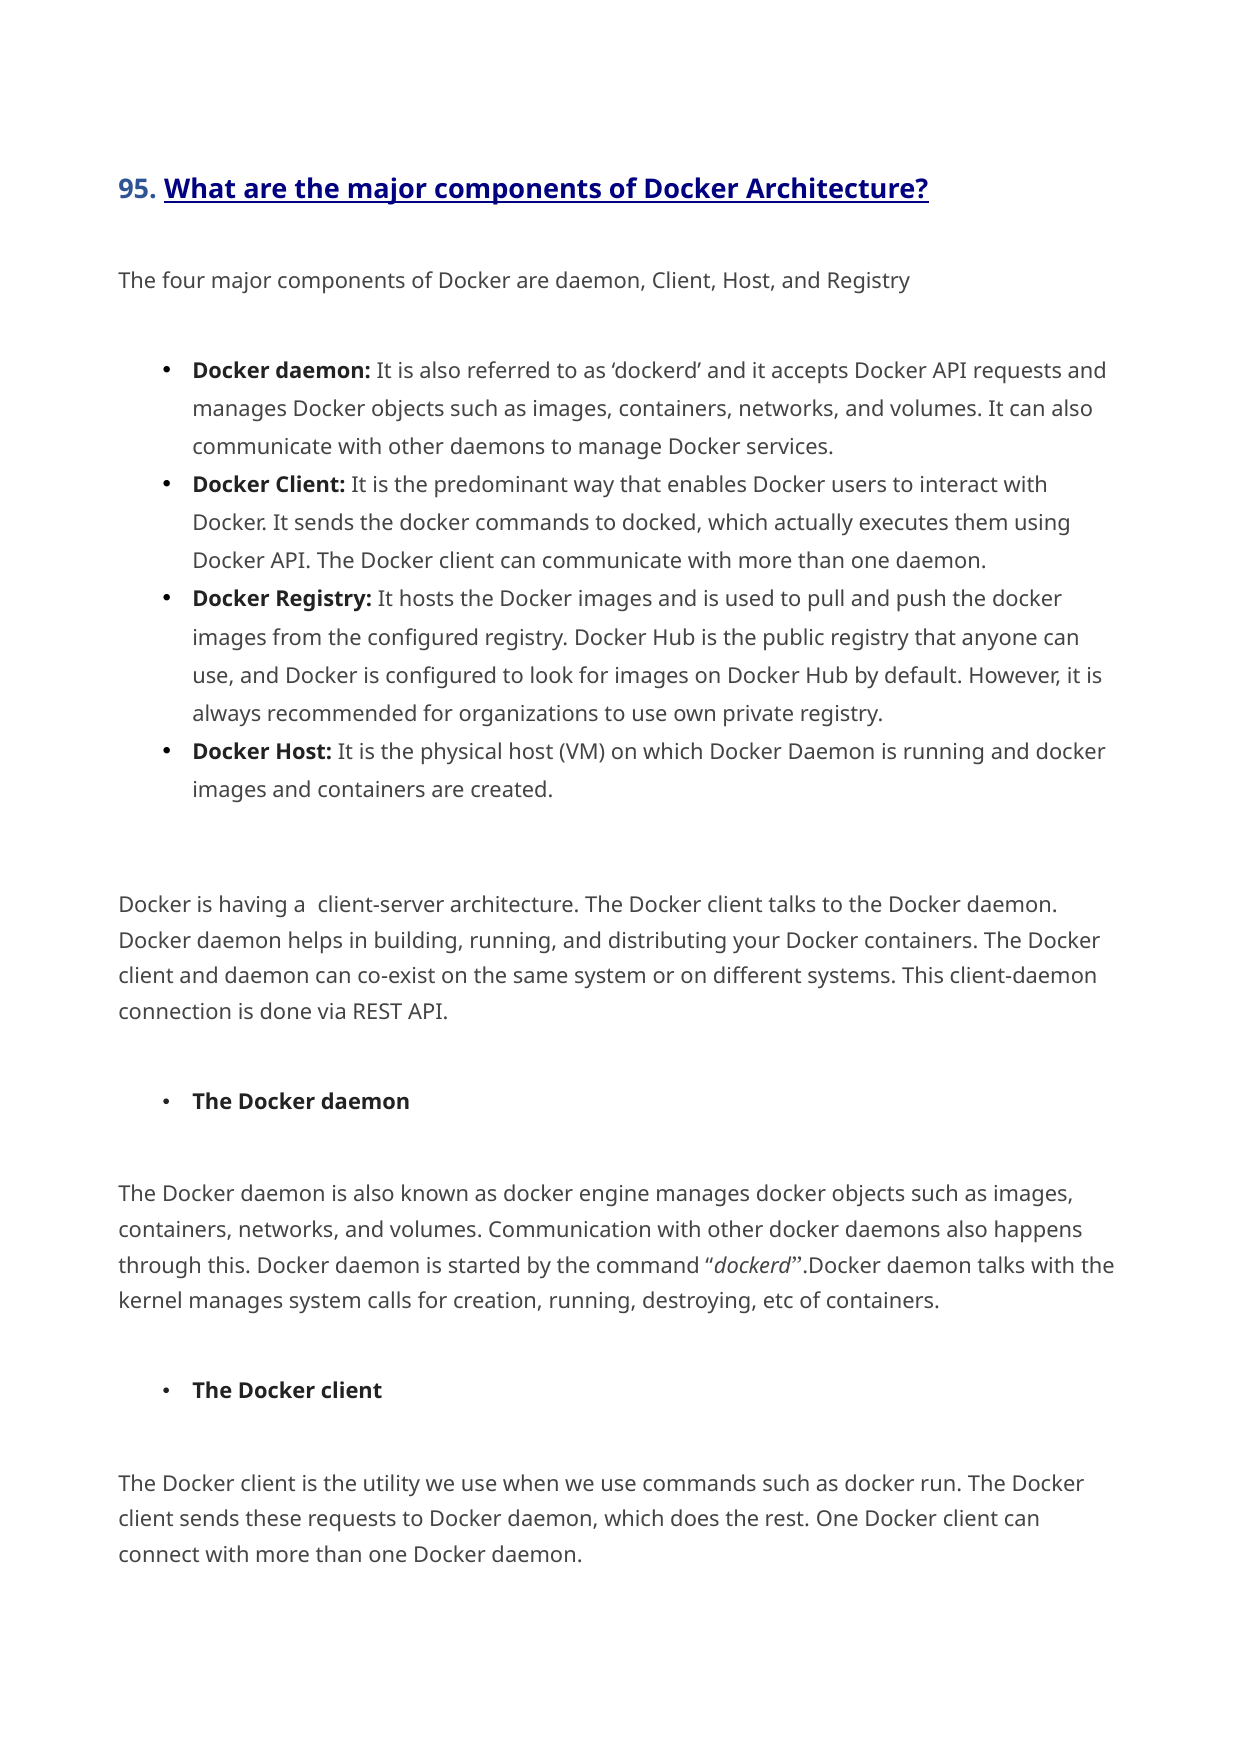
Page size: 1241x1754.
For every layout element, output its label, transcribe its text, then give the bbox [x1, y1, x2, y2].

list Docker Registry: It hosts the Docker images and is used to pull and push the docker images from the configured registry. Docker Hub is the public registry that anyone can use, and Docker is configured to look for images on Docker Hub by default. However, it is always recommended for organizations to use own private registry. [162, 583, 1122, 727]
list The Docker daemon [162, 1086, 1122, 1116]
text Docker is having a client-server architecture. The Docker client talks to the Docker daemon. Docker daemon helps in building, running, and distributing your Docker containers. The Docker client and daemon can co-exist on the same system or on different systems. This client-daemon connection is done via REST API. [118, 889, 1122, 1026]
list The Docker client [162, 1375, 1122, 1405]
list Docker Host: It is the physical host (VM) on which Docker Daemon is running and docker images and containers are created. [162, 736, 1122, 804]
text The four major components of Docker are daemon, Client, Host, and Registry [118, 265, 1122, 294]
text The Docker client is the utility we use when we use commands such as docker run. The Docker client sends these requests to Docker daemon, which does the rest. One Docker client can connect with more than one Docker daemon. [118, 1468, 1122, 1569]
list Docker Client: It is the predominant way that enables Docker users to interact with Docker. It sends the docker commands to docked, which actually executes them using Docker API. The Docker client can communicate with more than one daemon. [162, 469, 1122, 575]
subtitle 95. What are the major components of Docker Architecture? [118, 170, 1122, 207]
list Docker daemon: It is also referred to as ‘dockerd’ and it accepts Docker API requests and manages Docker objects such as images, containers, networks, and volumes. It can also communicate with other daemons to manage Docker services. [162, 354, 1122, 461]
text The Docker daemon is also known as docker engine manages docker objects such as images, containers, networks, and volumes. Communication with other docker daemons also happens through this. Docker daemon is started by the command “dockerd”.Docker daemon talks with the kernel manages system calls for creation, running, destroying, etc of containers. [118, 1178, 1122, 1315]
